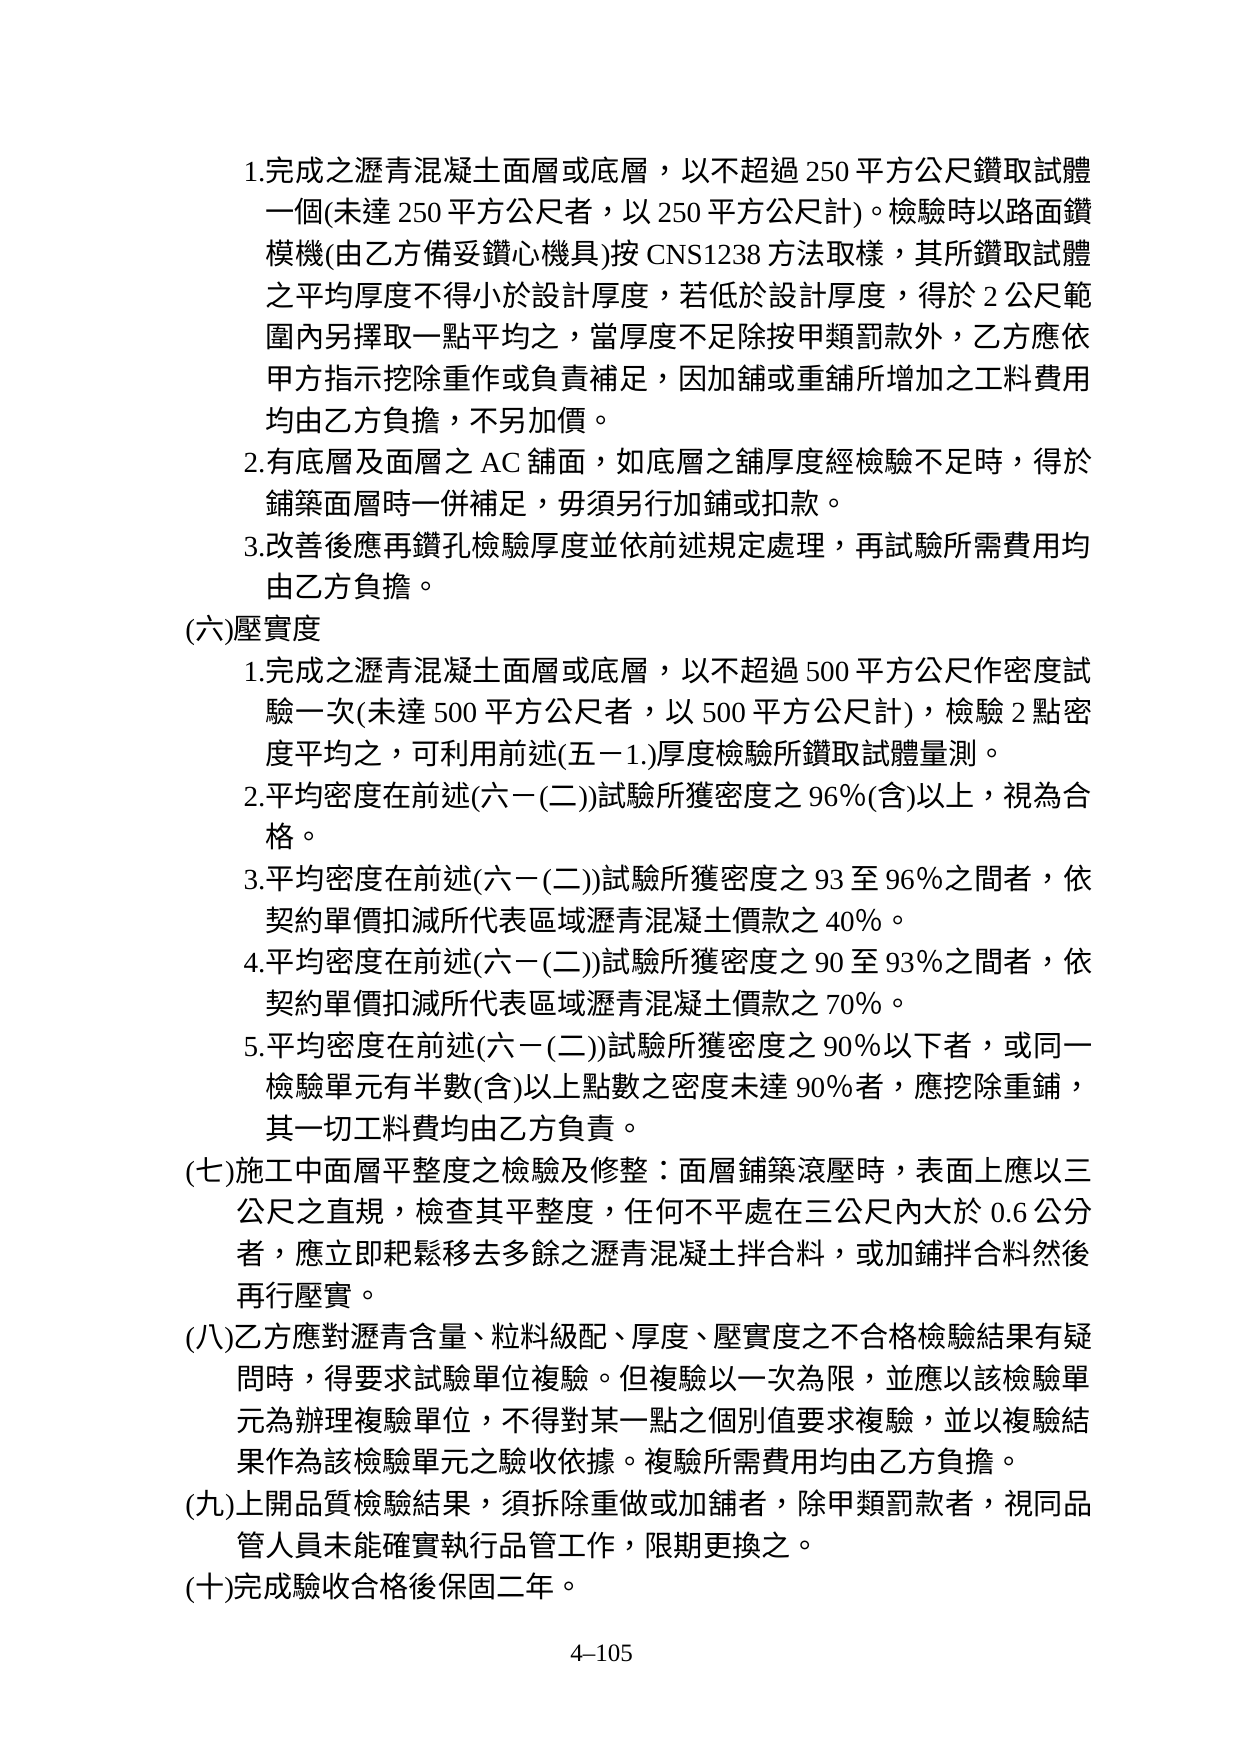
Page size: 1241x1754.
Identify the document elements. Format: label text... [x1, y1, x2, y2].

text 3.改善後應再鑽孔檢驗厚度並依前述規定處理，再試驗所需費用均由乙方負擔。 [243, 523, 1092, 606]
text 2.平均密度在前述(六－(二))試驗所獲密度之96％(含)以上，視為合格。 [243, 773, 1092, 856]
text (七)施工中面層平整度之檢驗及修整：面層鋪築滾壓時，表面上應以三公尺之直規，檢查其平整度，任何不平處在三公尺內大於0.6公分者，應立即耙鬆移去多餘之瀝青混凝土拌合料，或加鋪拌合料然後再行壓實。 [185, 1148, 1092, 1314]
text (六)壓實度 [185, 606, 1092, 648]
text (十)完成驗收合格後保固二年。 [185, 1564, 1092, 1606]
text (八)乙方應對瀝青含量、粒料級配、厚度、壓實度之不合格檢驗結果有疑問時，得要求試驗單位複驗。但複驗以一次為限，並應以該檢驗單元為辦理複驗單位，不得對某一點之個別值要求複驗，並以複驗結果作為該檢驗單元之驗收依據。複驗所需費用均由乙方負擔。 [185, 1314, 1092, 1481]
text 1.完成之瀝青混凝土面層或底層，以不超過500平方公尺作密度試驗一次(未達500平方公尺者，以500平方公尺計)，檢驗2點密度平均之，可利用前述(五－1.)厚度檢驗所鑽取試體量測。 [243, 648, 1092, 773]
text 1.完成之瀝青混凝土面層或底層，以不超過250平方公尺鑽取試體一個(未達250平方公尺者，以250平方公尺計)。檢驗時以路面鑽模機(由乙方備妥鑽心機具)按CNS1238方法取樣，其所鑽取試體之平均厚度不得小於設計厚度，若低於設計厚度，得於2公尺範圍內另擇取一點平均之，當厚度不足除按甲類罰款外，乙方應依甲方指示挖除重作或負責補足，因加舖或重舖所增加之工料費用均由乙方負擔，不另加價。 [243, 148, 1092, 439]
text (九)上開品質檢驗結果，須拆除重做或加舖者，除甲類罰款者，視同品管人員未能確實執行品管工作，限期更換之。 [185, 1481, 1092, 1564]
text 2.有底層及面層之AC舖面，如底層之舖厚度經檢驗不足時，得於鋪築面層時一併補足，毋須另行加鋪或扣款。 [243, 439, 1092, 523]
text 5.平均密度在前述(六－(二))試驗所獲密度之90％以下者，或同一檢驗單元有半數(含)以上點數之密度未達90％者，應挖除重鋪，其一切工料費均由乙方負責。 [243, 1023, 1092, 1148]
text 4.平均密度在前述(六－(二))試驗所獲密度之90至93％之間者，依契約單價扣減所代表區域瀝青混凝土價款之70％。 [243, 939, 1092, 1023]
text 3.平均密度在前述(六－(二))試驗所獲密度之93至96％之間者，依契約單價扣減所代表區域瀝青混凝土價款之40％。 [243, 856, 1092, 939]
